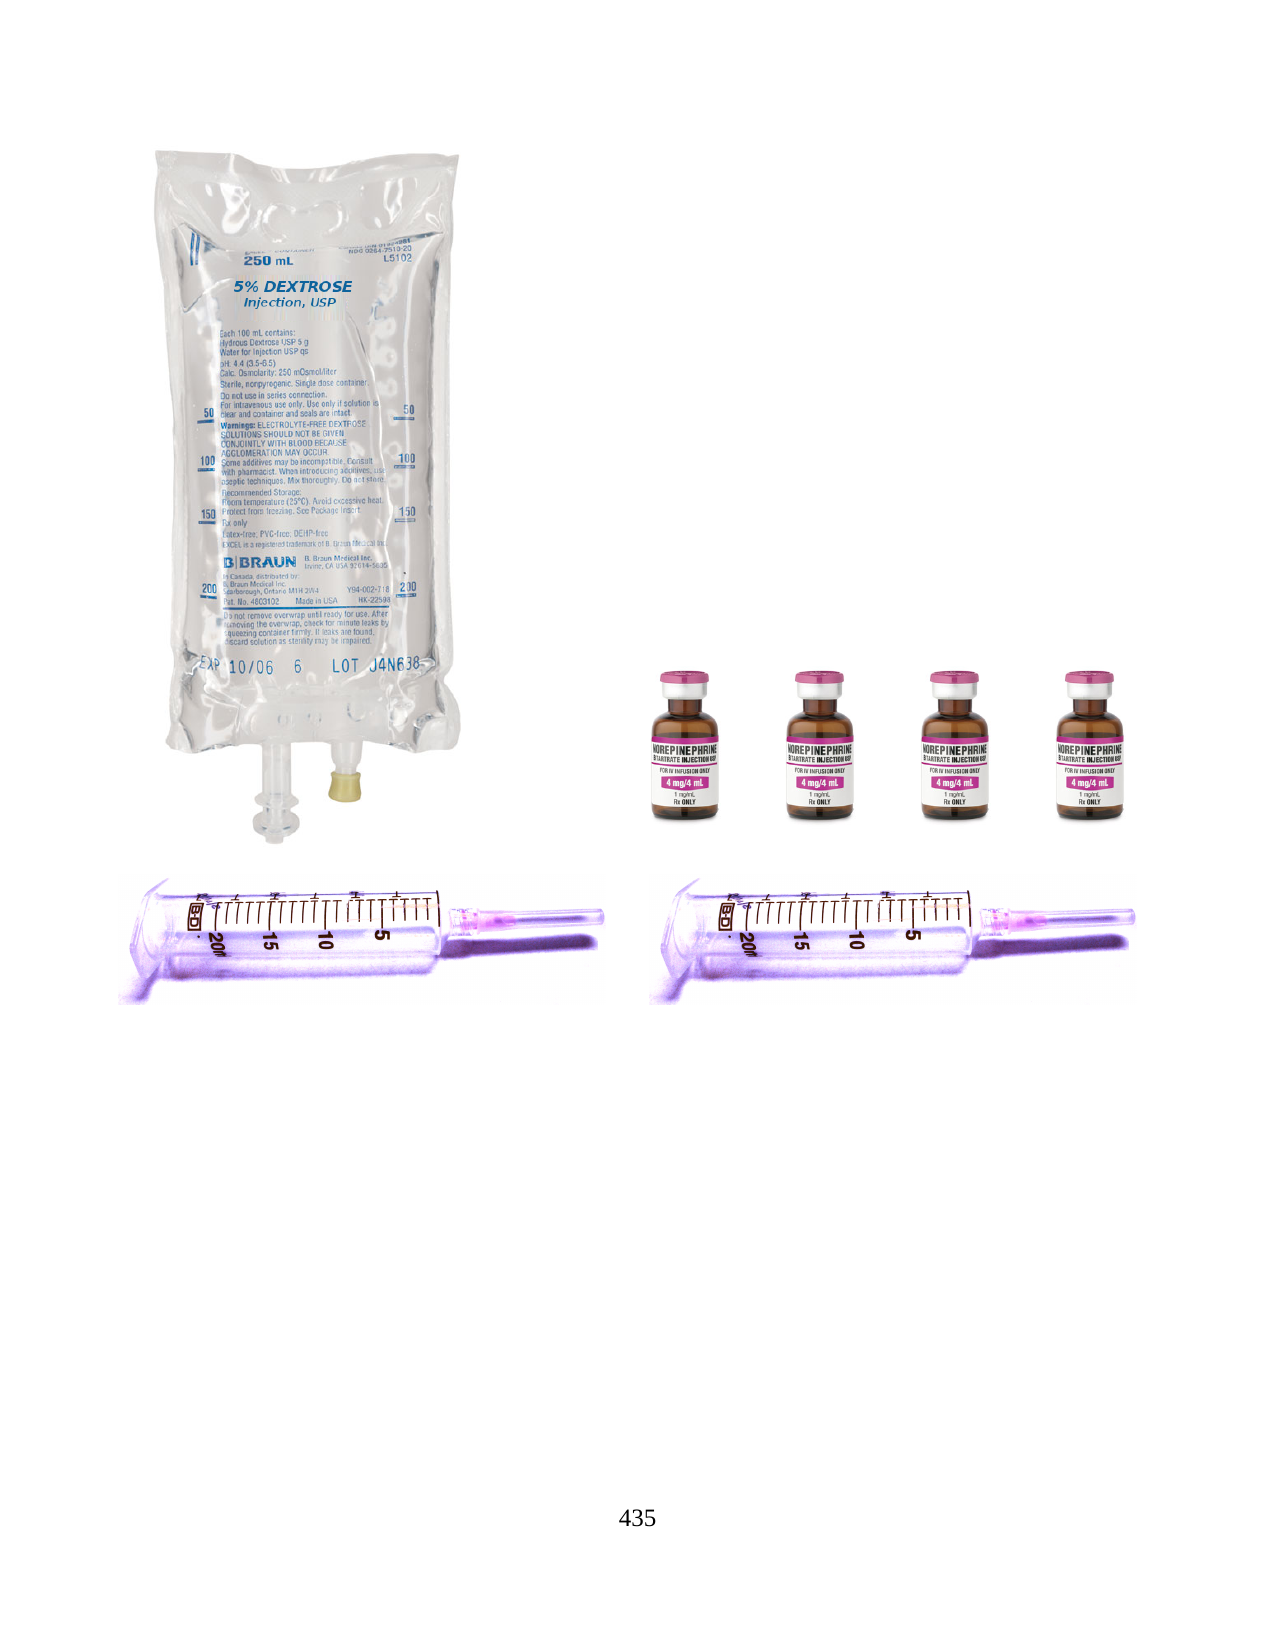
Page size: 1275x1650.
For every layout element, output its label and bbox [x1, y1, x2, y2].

picture [752, 649, 885, 837]
picture [118, 118, 490, 869]
picture [887, 649, 1020, 837]
picture [617, 649, 750, 837]
picture [1022, 649, 1155, 837]
picture [649, 874, 1137, 1005]
picture [118, 874, 606, 1005]
